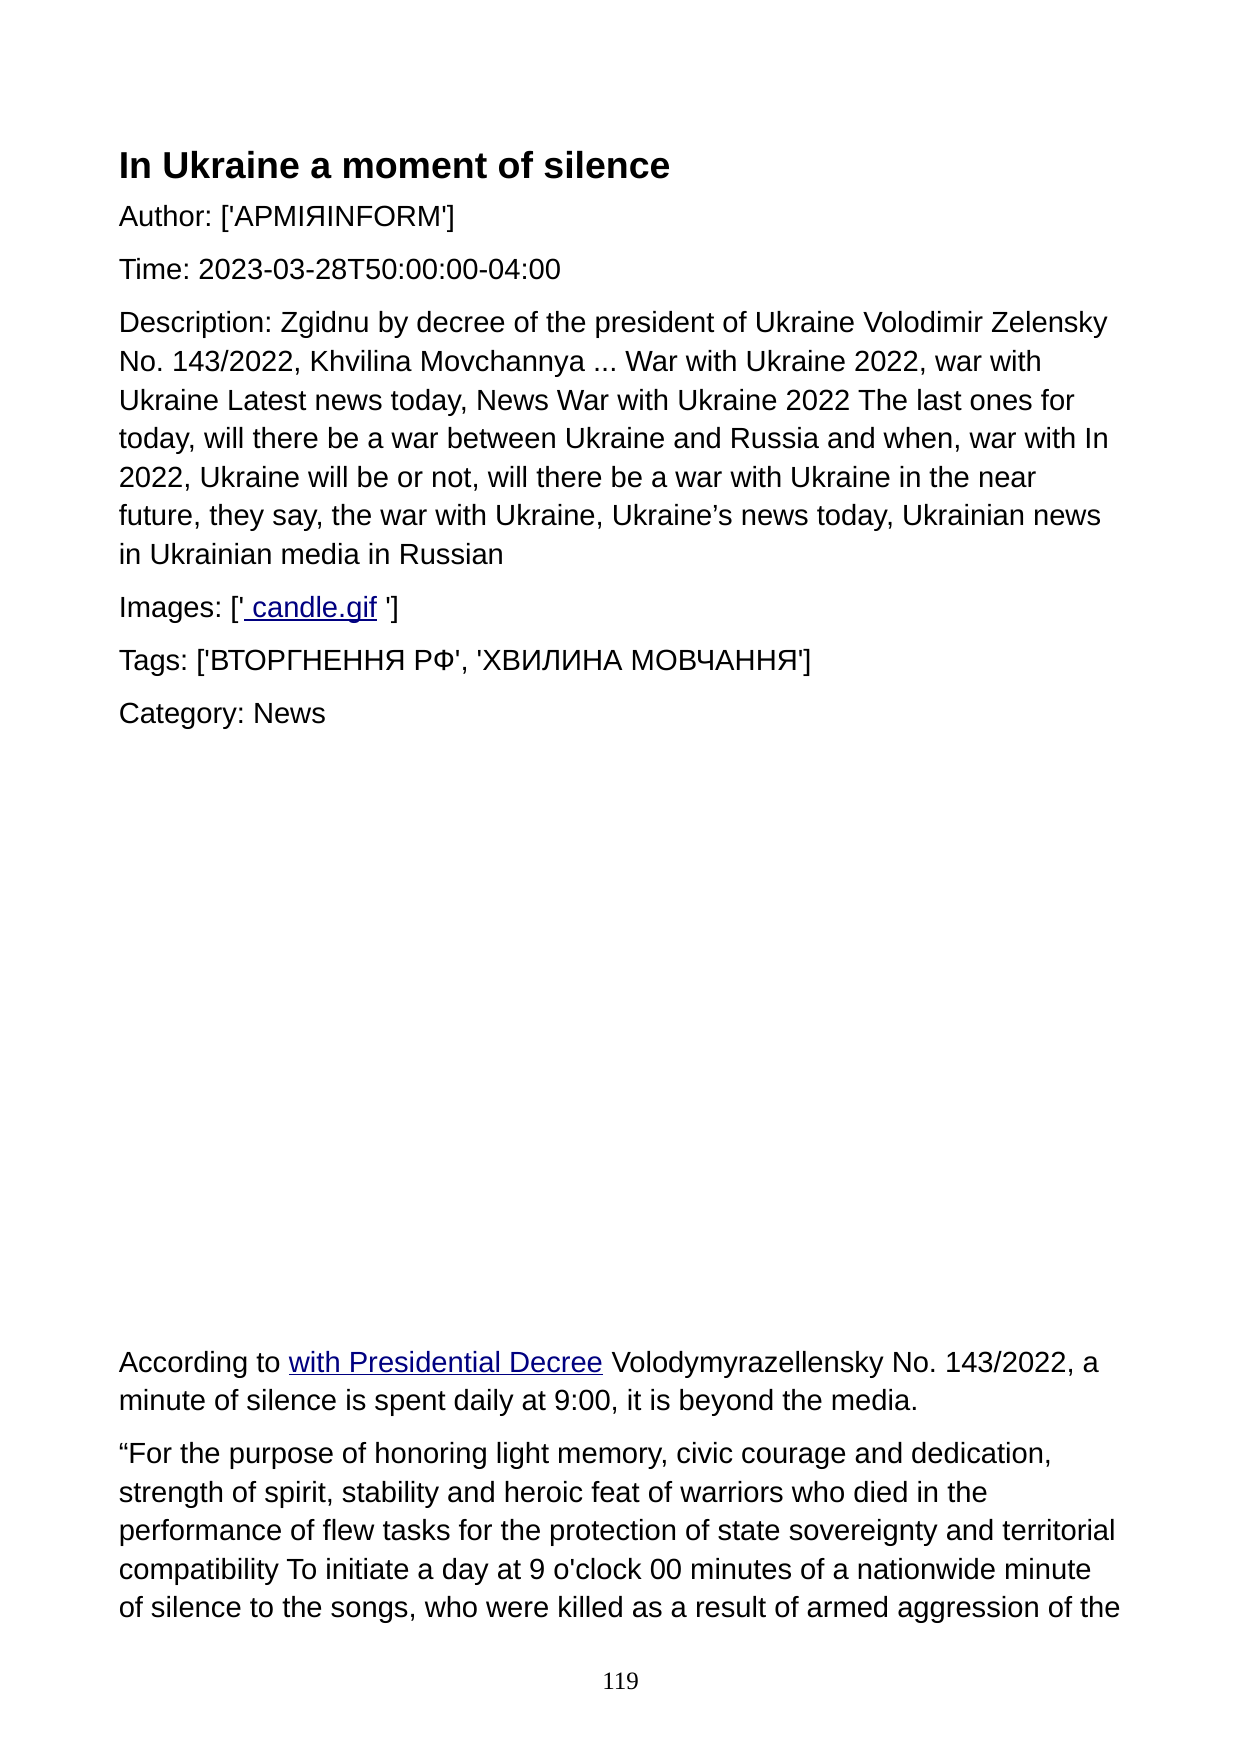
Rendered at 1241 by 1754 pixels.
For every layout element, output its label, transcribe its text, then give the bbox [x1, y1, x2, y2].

text Time: 2023-03-28T50:00:00-04:00 [118, 252, 1122, 286]
text Category: News [118, 696, 1122, 729]
text “For the purpose of honoring light memory, civic courage and dedication, strength of spirit, stability and heroic feat of warriors who died in the performance of flew tasks for the protection of state sovereignty and territorial compatibility To initiate a day at 9 o'clock 00 minutes of a nationwide minute of silence to the songs, who were killed as a result of armed aggression of the [118, 1436, 1122, 1624]
text Tags: ['ВТОРГНЕННЯ РФ', 'ХВИЛИНА МОВЧАННЯ'] [118, 643, 1122, 676]
text According to with Presidential Decree Volodymyrazellensky No. 143/2022, a minute of silence is spent daily at 9:00, it is beyond the media. [118, 749, 1122, 1417]
subtitle In Ukraine a moment of silence [118, 143, 1122, 187]
text Author: ['АРМІЯINFORM'] [118, 199, 1122, 233]
text Description: Zgіdnu by decree of the president of Ukraine Volodimir Zelensky No. 143/2022, Khvilina Movchannya ... War with Ukraine 2022, war with Ukraine Latest news today, News War with Ukraine 2022 The last ones for today, will there be a war between Ukraine and Russia and when, war with In 2022, Ukraine will be or not, will there be a war with Ukraine in the near future, they say, the war with Ukraine, Ukraine’s news today, Ukrainian news in Ukrainian media in Russian [118, 305, 1122, 570]
text Images: [' candle.gif '] [118, 590, 1122, 623]
